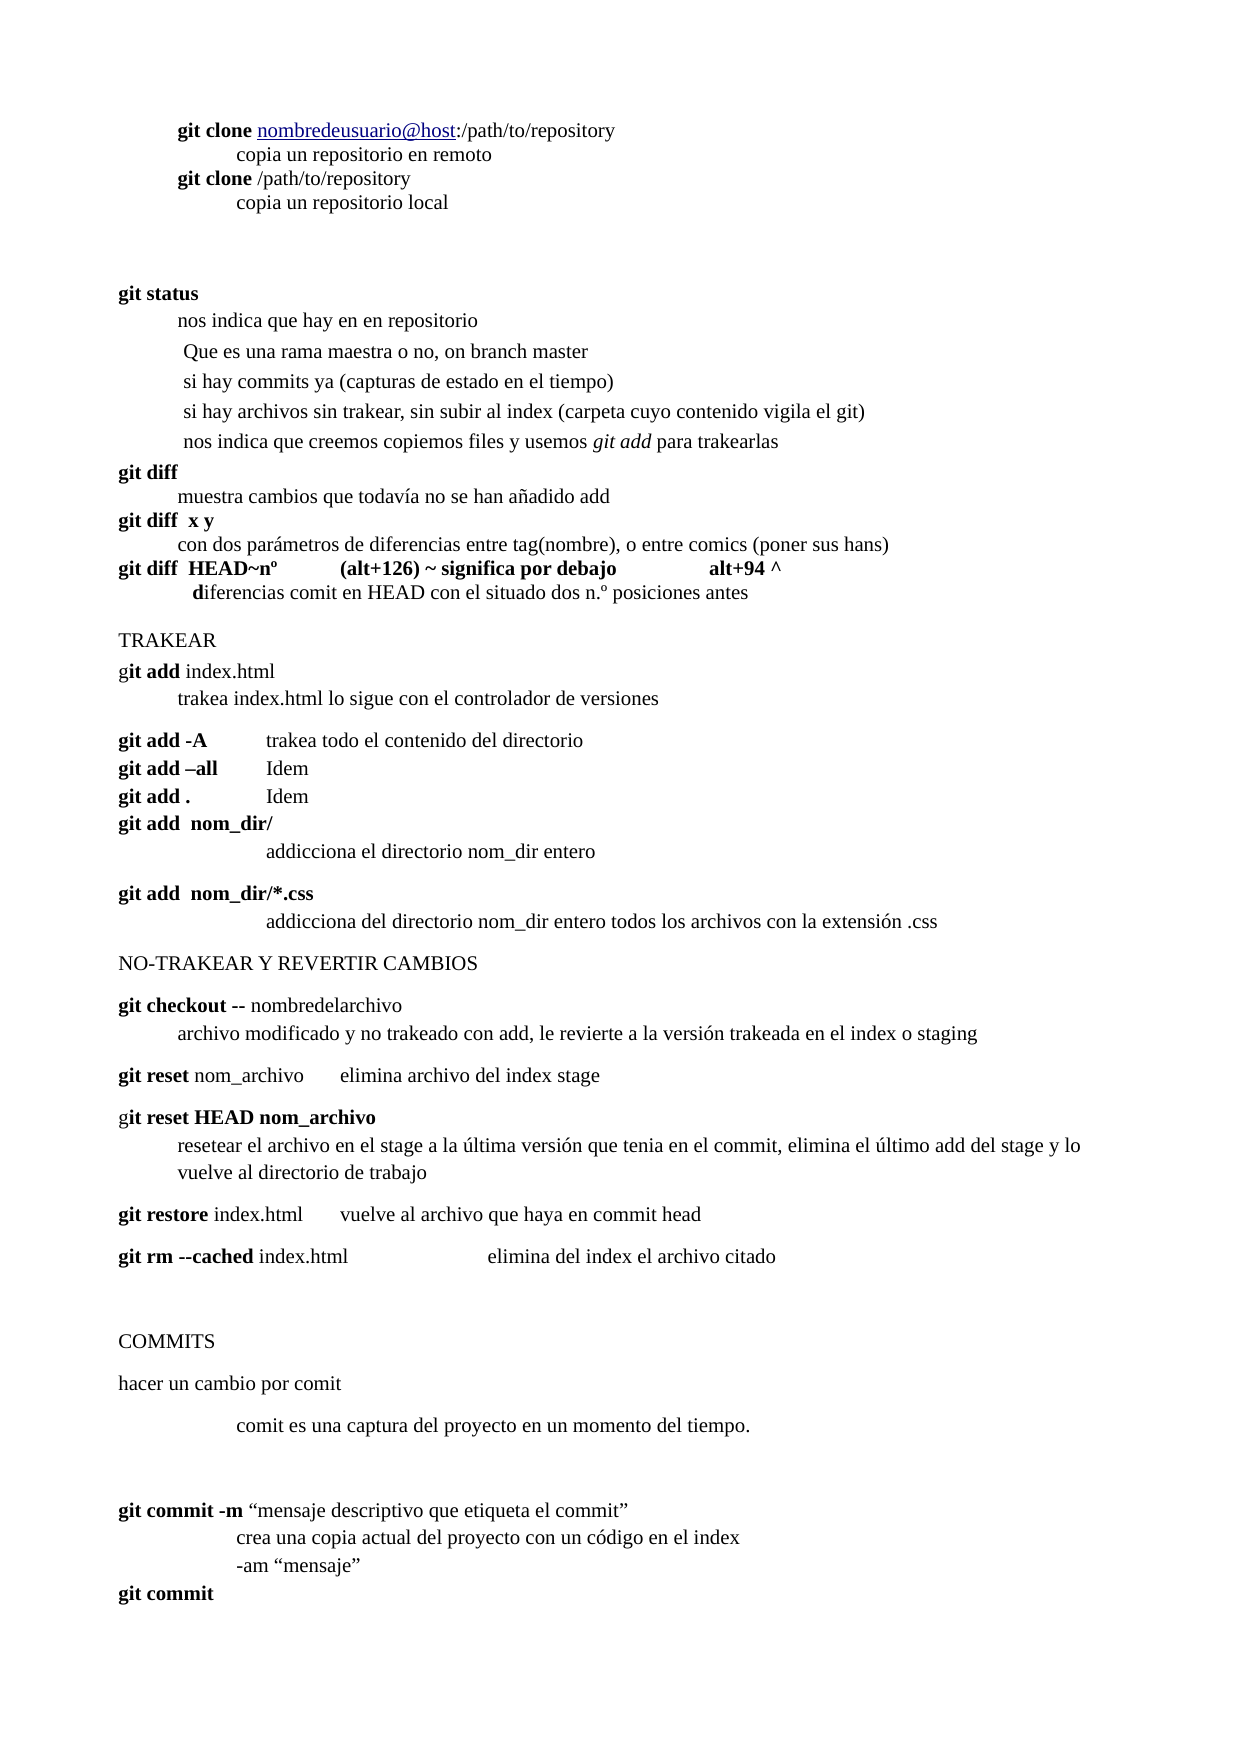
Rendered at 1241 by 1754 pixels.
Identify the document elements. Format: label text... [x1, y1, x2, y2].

text git reset HEAD nom_archivo [118, 1105, 1123, 1129]
text git status [118, 281, 1123, 305]
text git add . Idem [118, 783, 1123, 808]
text muestra cambios que todavía no se han añadido add [177, 484, 1123, 508]
text TRAKEAR [118, 628, 1123, 652]
text git commit [118, 1580, 1123, 1604]
text trakea index.html lo sigue con el controlador de versiones [177, 686, 1123, 710]
text copia un repositorio local [236, 190, 1123, 214]
text nos indica que hay en en repositorio [177, 308, 1123, 332]
text addicciona el directorio nom_dir entero [236, 839, 1123, 863]
text hacer un cambio por comit [118, 1371, 1123, 1395]
text git commit -m “mensaje descriptivo que etiqueta el commit” [118, 1498, 1123, 1522]
text git checkout -- nombredelarchivo [118, 993, 1123, 1017]
text git add -A trakea todo el contenido del directorio [118, 728, 1123, 752]
text git add index.html [118, 658, 1123, 683]
text git add nom_dir/*.css [118, 881, 1123, 905]
text git clone nombredeusuario@host:/path/to/repository [177, 118, 1123, 142]
text git add –all Idem [118, 756, 1123, 780]
text COMMITS [118, 1329, 1123, 1353]
text Que es una rama maestra o no, on branch master [183, 338, 1123, 363]
text crea una copia actual del proyecto con un código en el index [236, 1525, 1123, 1549]
text nos indica que creemos copiemos files y usemos git add para trakearlas [183, 429, 1123, 453]
text con dos parámetros de diferencias entre tag(nombre), o entre comics (poner sus hans) [177, 532, 1123, 556]
text git clone /path/to/repository [177, 166, 1123, 190]
text git restore index.html vuelve al archivo que haya en commit head [118, 1202, 1123, 1226]
text git rm --cached index.html elimina del index el archivo citado [118, 1244, 1123, 1268]
text archivo modificado y no trakeado con add, le revierte a la versión trakeada en el index o staging [177, 1021, 1123, 1044]
text git add nom_dir/ [118, 811, 1123, 835]
text si hay commits ya (capturas de estado en el tiempo) [183, 369, 1123, 393]
text git diff [118, 460, 1123, 484]
text git diff x y [118, 508, 1123, 532]
text NO-TRAKEAR Y REVERTIR CAMBIOS [118, 951, 1123, 975]
text diferencias comit en HEAD con el situado dos n.º posiciones antes [118, 580, 1123, 604]
text git diff HEAD~nº (alt+126) ~ significa por debajo alt+94 ^ [118, 556, 1123, 580]
text comit es una captura del proyecto en un momento del tiempo. [236, 1413, 1123, 1437]
text git reset nom_archivo elimina archivo del index stage [118, 1063, 1123, 1087]
text copia un repositorio en remoto [236, 142, 1123, 166]
text -am “mensaje” [236, 1553, 1123, 1577]
text resetear el archivo en el stage a la última versión que tenia en el commit, elimina el último add del stage y lo vuelve al directorio de trabajo [177, 1132, 1123, 1184]
text addicciona del directorio nom_dir entero todos los archivos con la extensión .css [236, 908, 1123, 933]
text si hay archivos sin trakear, sin subir al index (carpeta cuyo contenido vigila el git) [183, 399, 1123, 423]
